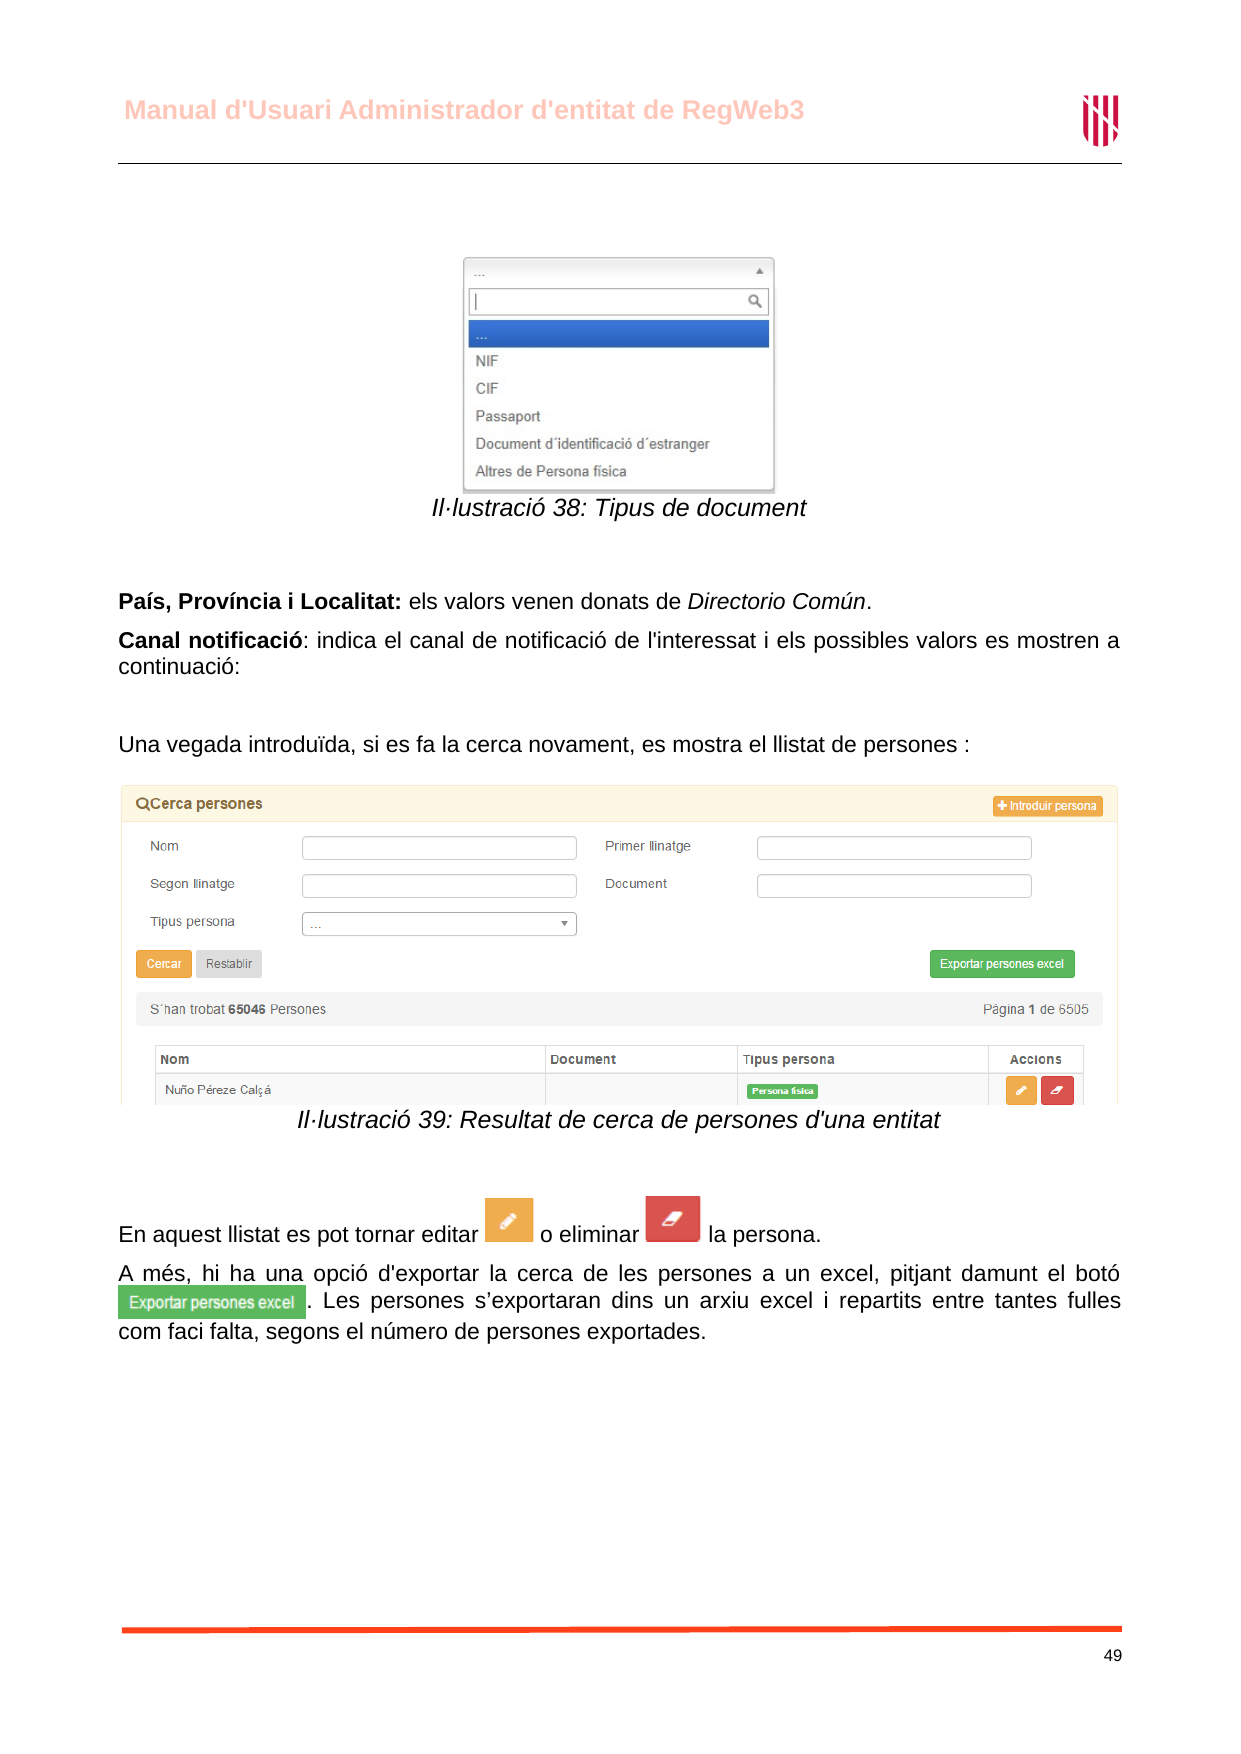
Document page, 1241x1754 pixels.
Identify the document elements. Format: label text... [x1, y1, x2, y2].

text A més, hi ha una opció d'exportar la cerca de les persones a un excel, pitjant damunt el botó . Les persones s’exportaran dins un arxiu excel i repartits entre tantes fulles com faci falta, segons el número de persones exportades. [118, 1259, 1122, 1345]
text Il·lustració 38: Tipus de document [118, 494, 1122, 522]
picture [485, 1198, 534, 1242]
text Canal notificació: indica el canal de notificació de l'interessat i els possibles valors es mostren a continuació: [118, 627, 1122, 680]
picture [461, 254, 779, 494]
text Il·lustració 39: Resultat de cerca de persones d'una entitat [118, 1105, 1122, 1134]
text En aquest llistat es pot tornar editar o eliminar la persona. [118, 1197, 1122, 1247]
picture [1080, 93, 1121, 148]
picture [645, 1196, 702, 1242]
text País, Província i Localitat: els valors venen donats de Directorio Común. [118, 588, 1122, 614]
text Una vegada introduïda, si es fa la cerca novament, es mostra el llistat de persones : [118, 731, 1122, 757]
